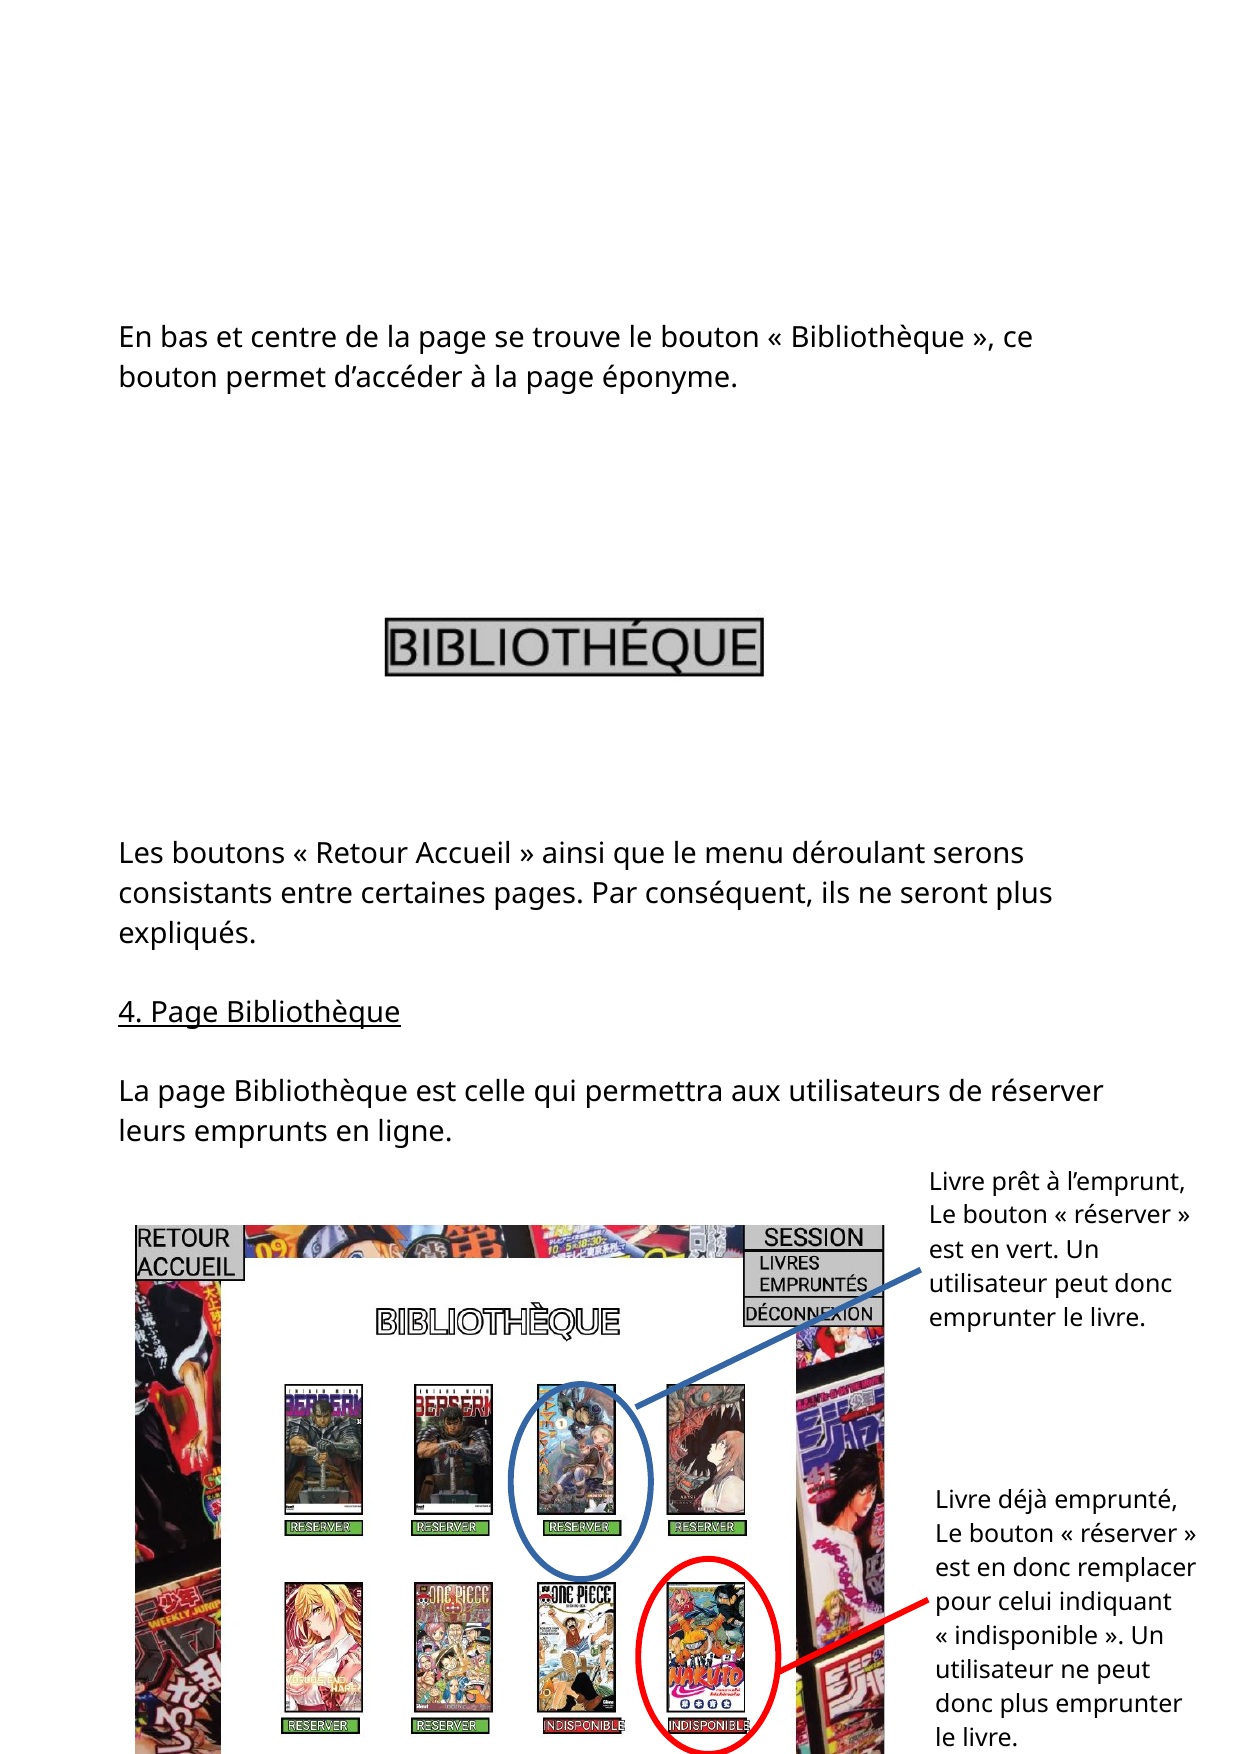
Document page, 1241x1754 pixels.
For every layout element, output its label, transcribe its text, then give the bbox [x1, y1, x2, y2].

picture [729, 1625, 885, 1754]
text La page Bibliothèque est celle qui permettra aux utilisateurs de réserver leurs emprunts en ligne. [118, 1071, 1122, 1150]
picture [642, 1562, 775, 1750]
picture [375, 609, 779, 688]
text Les boutons « Retour Accueil » ainsi que le menu déroulant serons consistants entre certaines pages. Par conséquent, ils ne seront plus expliqués. [118, 832, 1122, 952]
text En bas et centre de la page se trouve le bouton « Bibliothèque », ce bouton permet d’accéder à la page éponyme. [118, 317, 1122, 396]
picture [135, 1225, 885, 1754]
text 4. Page Bibliothèque [118, 991, 1122, 1031]
